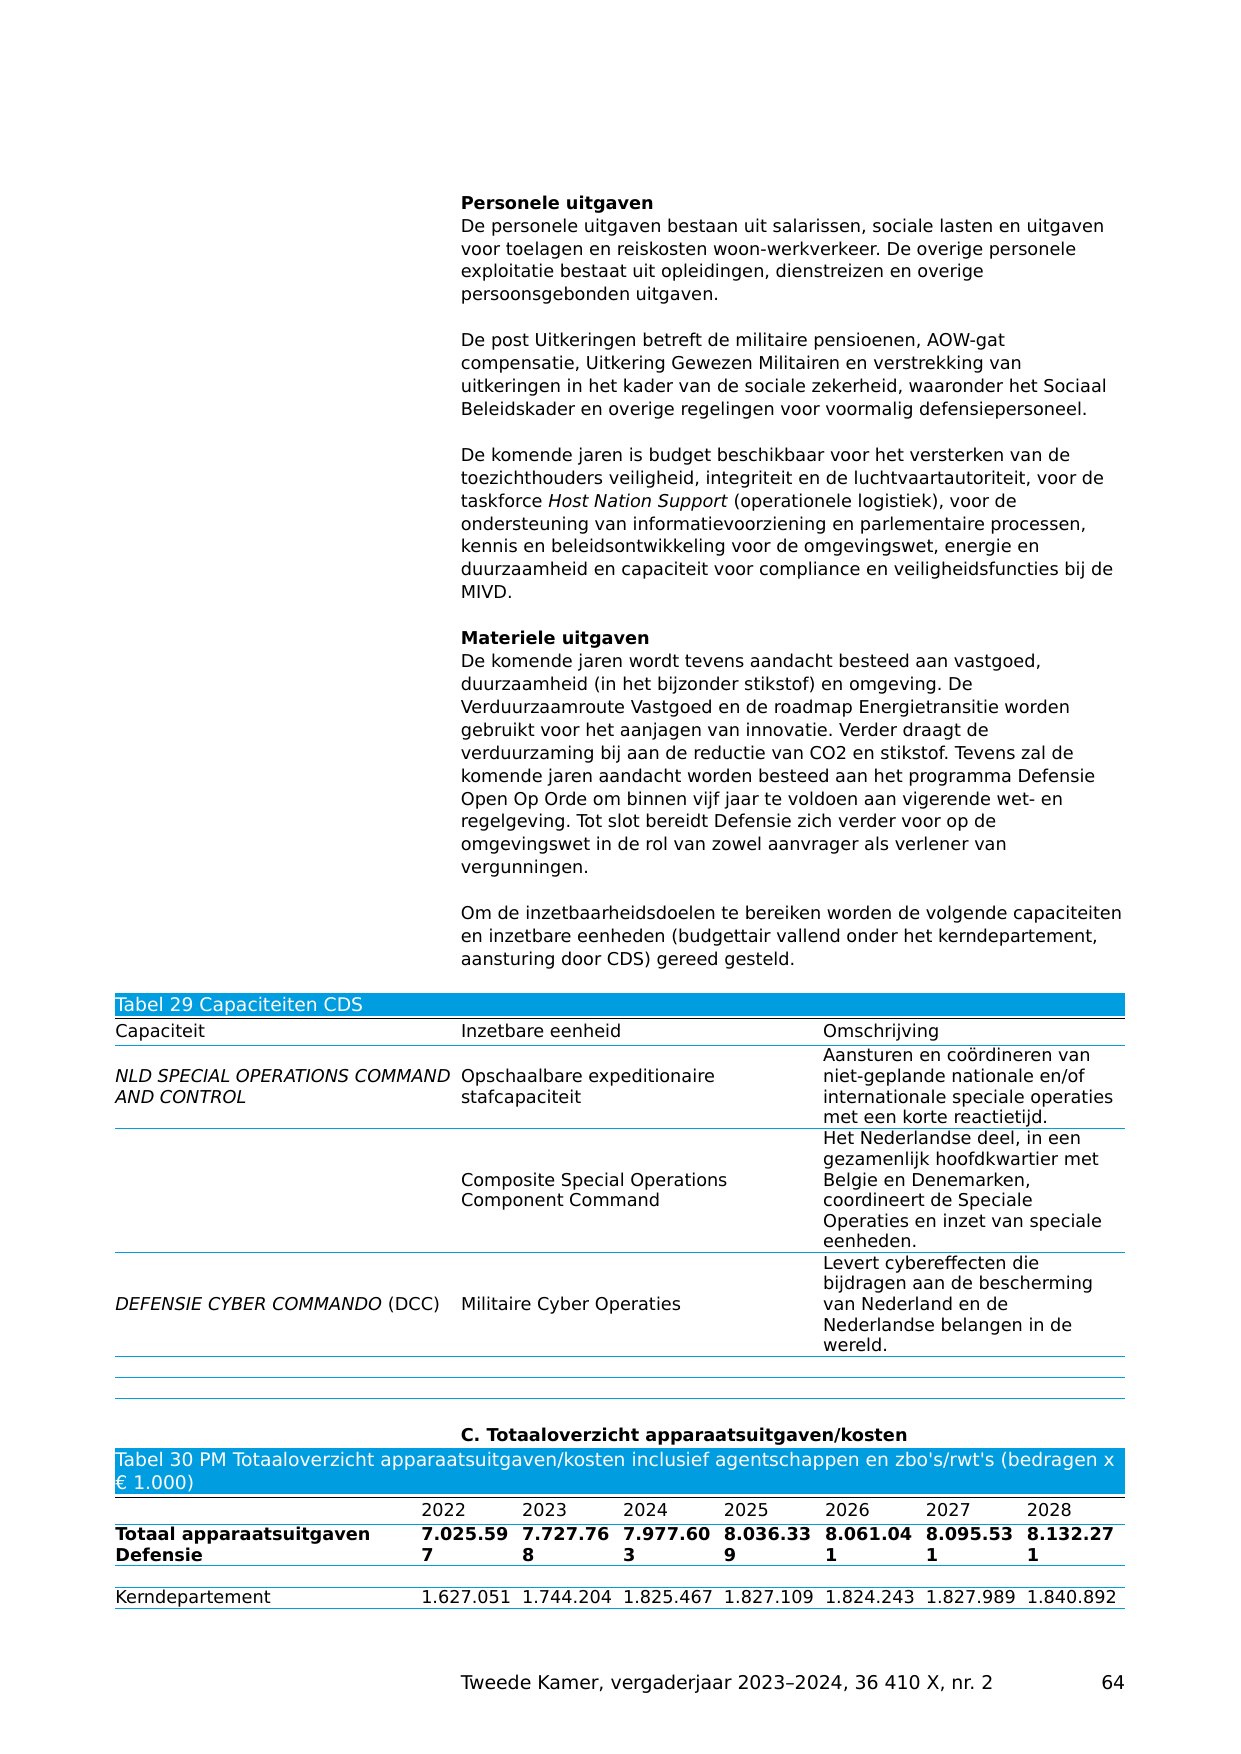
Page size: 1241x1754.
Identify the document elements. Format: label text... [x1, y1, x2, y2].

table_cell [115, 1129, 458, 1252]
text C. Totaaloverzicht apparaatsuitgaven/kosten [461, 1423, 1125, 1446]
table_cell [519, 1566, 620, 1586]
table_cell 2026 [822, 1498, 923, 1523]
table_cell 7.727.768 [519, 1525, 620, 1565]
table_cell Opschaalbare expeditionaire stafcapaciteit [458, 1046, 820, 1128]
table_cell 7.977.603 [620, 1525, 721, 1565]
table_cell 8.095.531 [923, 1525, 1024, 1565]
table_cell 1.824.243 [822, 1588, 923, 1607]
table_cell NLD SPECIAL OPERATIONS COMMAND AND CONTROL [115, 1046, 458, 1128]
table_cell 2022 [418, 1498, 519, 1523]
table_cell [721, 1566, 822, 1586]
table_cell [923, 1566, 1024, 1586]
table_cell [115, 1378, 458, 1398]
table_cell 8.061.041 [822, 1525, 923, 1565]
text Personele uitgaven De personele uitgaven bestaan uit salarissen, sociale lasten en uitgaven voor toelagen en reiskosten woon-werkverkeer. De overige personele exploitatie bestaat uit opleidingen, dienstreizen en overige persoonsgebonden uitgaven. [461, 191, 1125, 305]
table_cell Omschrijving [820, 1019, 1125, 1045]
table_cell 8.132.271 [1024, 1525, 1125, 1565]
table_cell 1.627.051 [418, 1588, 519, 1607]
table_cell Capaciteit [115, 1019, 458, 1045]
table_cell Levert cybereffecten die bijdragen aan de bescherming van Nederland en de Nederlandse belangen in de wereld. [820, 1253, 1125, 1356]
table_cell [1024, 1566, 1125, 1586]
table_cell [620, 1566, 721, 1586]
table_cell Kerndepartement [115, 1588, 418, 1607]
table_cell 1.827.109 [721, 1588, 822, 1607]
table_cell [820, 1357, 1125, 1377]
table_cell [115, 1498, 418, 1523]
table_cell [418, 1566, 519, 1586]
table_cell 1.840.892 [1024, 1588, 1125, 1607]
table_cell 2025 [721, 1498, 822, 1523]
table_cell Aansturen en coördineren van niet-geplande nationale en/of internationale speciale operaties met een korte reactietijd. [820, 1046, 1125, 1128]
text De komende jaren is budget beschikbaar voor het versterken van de toezichthouders veiligheid, integriteit en de luchtvaartautoriteit, voor de taskforce Host Nation Support (operationele logistiek), voor de ondersteuning van informatievoorziening en parlementaire processen, kennis en beleidsontwikkeling voor de omgevingswet, energie en duurzaamheid en capaciteit voor compliance en veiligheidsfuncties bij de MIVD. [461, 443, 1125, 603]
table_cell 8.036.339 [721, 1525, 822, 1565]
table_cell Totaal apparaatsuitgaven Defensie [115, 1525, 418, 1565]
text Om de inzetbaarheidsdoelen te bereiken worden de volgende capaciteiten en inzetbare eenheden (budgettair vallend onder het kerndepartement, aansturing door CDS) gereed gesteld. [461, 901, 1125, 970]
table_cell 1.825.467 [620, 1588, 721, 1607]
table_cell Militaire Cyber Operaties [458, 1253, 820, 1356]
table_cell Composite Special Operations Component Command [458, 1129, 820, 1252]
table_cell Het Nederlandse deel, in een gezamenlijk hoofdkwartier met Belgie en Denemarken, coordineert de Speciale Operaties en inzet van speciale eenheden. [820, 1129, 1125, 1252]
table_cell [820, 1378, 1125, 1398]
text De post Uitkeringen betreft de militaire pensioenen, AOW-gat compensatie, Uitkering Gewezen Militairen en verstrekking van uitkeringen in het kader van de sociale zekerheid, waaronder het Sociaal Beleidskader en overige regelingen voor voormalig defensiepersoneel. [461, 328, 1125, 420]
table_cell 2027 [923, 1498, 1024, 1523]
table_cell [115, 1357, 458, 1377]
table_cell 2028 [1024, 1498, 1125, 1523]
table_cell 2024 [620, 1498, 721, 1523]
table_cell 7.025.597 [418, 1525, 519, 1565]
table_cell [115, 1566, 418, 1586]
table_cell 1.744.204 [519, 1588, 620, 1607]
table_cell [822, 1566, 923, 1586]
table_cell 2023 [519, 1498, 620, 1523]
table_cell [458, 1357, 820, 1377]
table_cell 1.827.989 [923, 1588, 1024, 1607]
table_cell Inzetbare eenheid [458, 1019, 820, 1045]
text Materiele uitgaven De komende jaren wordt tevens aandacht besteed aan vastgoed, duurzaamheid (in het bijzonder stikstof) en omgeving. De Verduurzaamroute Vastgoed en de roadmap Energietransitie worden gebruikt voor het aanjagen van innovatie. Verder draagt de verduurzaming bij aan de reductie van CO2 en stikstof. Tevens zal de komende jaren aandacht worden besteed aan het programma Defensie Open Op Orde om binnen vijf jaar te voldoen aan vigerende wet- en regelgeving. Tot slot bereidt Defensie zich verder voor op de omgevingswet in de rol van zowel aanvrager als verlener van vergunningen. [461, 626, 1125, 878]
table_cell [458, 1378, 820, 1398]
table_cell DEFENSIE CYBER COMMANDO (DCC) [115, 1253, 458, 1356]
